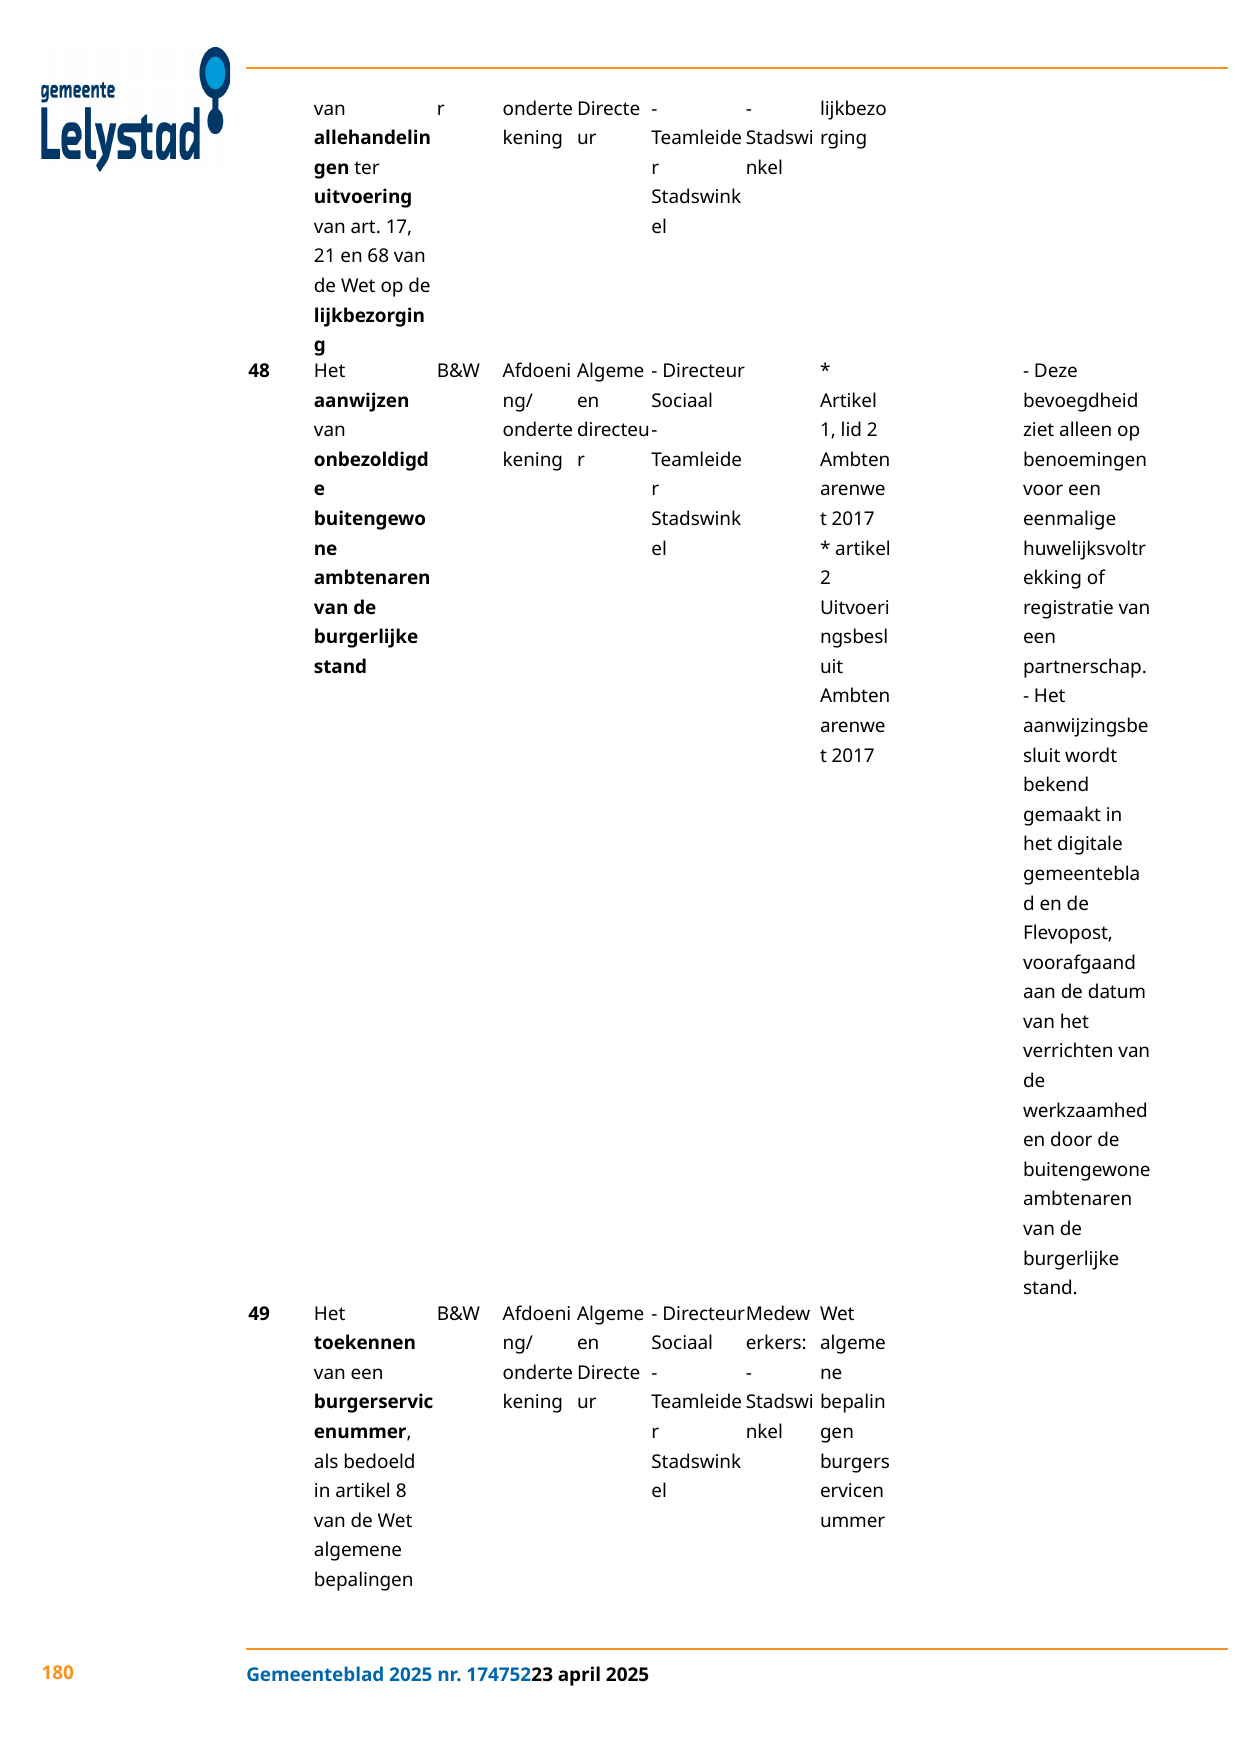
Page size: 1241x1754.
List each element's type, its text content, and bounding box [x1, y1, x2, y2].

table_cell [1023, 95, 1152, 357]
table_cell [891, 1300, 957, 1592]
table_cell Algemeen directeur [577, 357, 651, 1300]
table_cell Het aanwijzen van onbezoldigde buitengewone ambtenaren van de burgerlijke stand [314, 357, 437, 1300]
picture [41, 47, 231, 172]
table_cell Wet algemene bepalingen burgerservicenummer [820, 1300, 891, 1592]
table_cell r [437, 95, 502, 357]
table_cell [957, 357, 1023, 1300]
table_cell Het toekennen van een burgerservicenummer, als bedoeld in artikel 8 van de Wet algemene bepalingen [314, 1300, 437, 1592]
table_cell [746, 357, 820, 1300]
table_cell Directeur [577, 95, 651, 357]
table_cell [248, 95, 314, 357]
table_cell [891, 357, 957, 1300]
table_cell Medewerkers: - Stadswinkel [746, 1300, 820, 1592]
table_cell * Artikel 1, lid 2 Ambtenarenwet 2017 * artikel 2 Uitvoeringsbesluit Ambtenarenwet 2017 [820, 357, 891, 1300]
table_cell [891, 95, 957, 357]
table_cell [957, 95, 1023, 357]
table_cell B&W [437, 357, 502, 1300]
table_cell 49 [248, 1300, 314, 1592]
table_cell 48 [248, 357, 314, 1300]
table_cell - Directeur Sociaal - Teamleider Stadswinkel [651, 1300, 746, 1592]
table_cell Afdoening/ondertekening [503, 357, 577, 1300]
table_cell [1023, 1300, 1152, 1592]
table_cell van allehandelingen ter uitvoering van art. 17, 21 en 68 van de Wet op de lijkbezorging [314, 95, 437, 357]
table_cell ondertekening [503, 95, 577, 357]
table_cell - Deze bevoegdheid ziet alleen op benoemingen voor een eenmalige huwelijksvoltrekking of registratie van een partnerschap. - Het aanwijzingsbesluit wordt bekend gemaakt in het digitale gemeenteblad en de Flevopost, voorafgaand aan de datum van het verrichten van de werkzaamheden door de buitengewone ambtenaren van de burgerlijke stand. [1023, 357, 1152, 1300]
table_cell - Teamleider Stadswinkel [651, 95, 746, 357]
table_cell [957, 1300, 1023, 1592]
table_cell Algemeen Directeur [577, 1300, 651, 1592]
table_cell Afdoening/ondertekening [503, 1300, 577, 1592]
table_cell B&W [437, 1300, 502, 1592]
table_cell lijkbezorging [820, 95, 891, 357]
table_cell - Directeur Sociaal - Teamleider Stadswinkel [651, 357, 746, 1300]
table_cell - Stadswinkel [746, 95, 820, 357]
